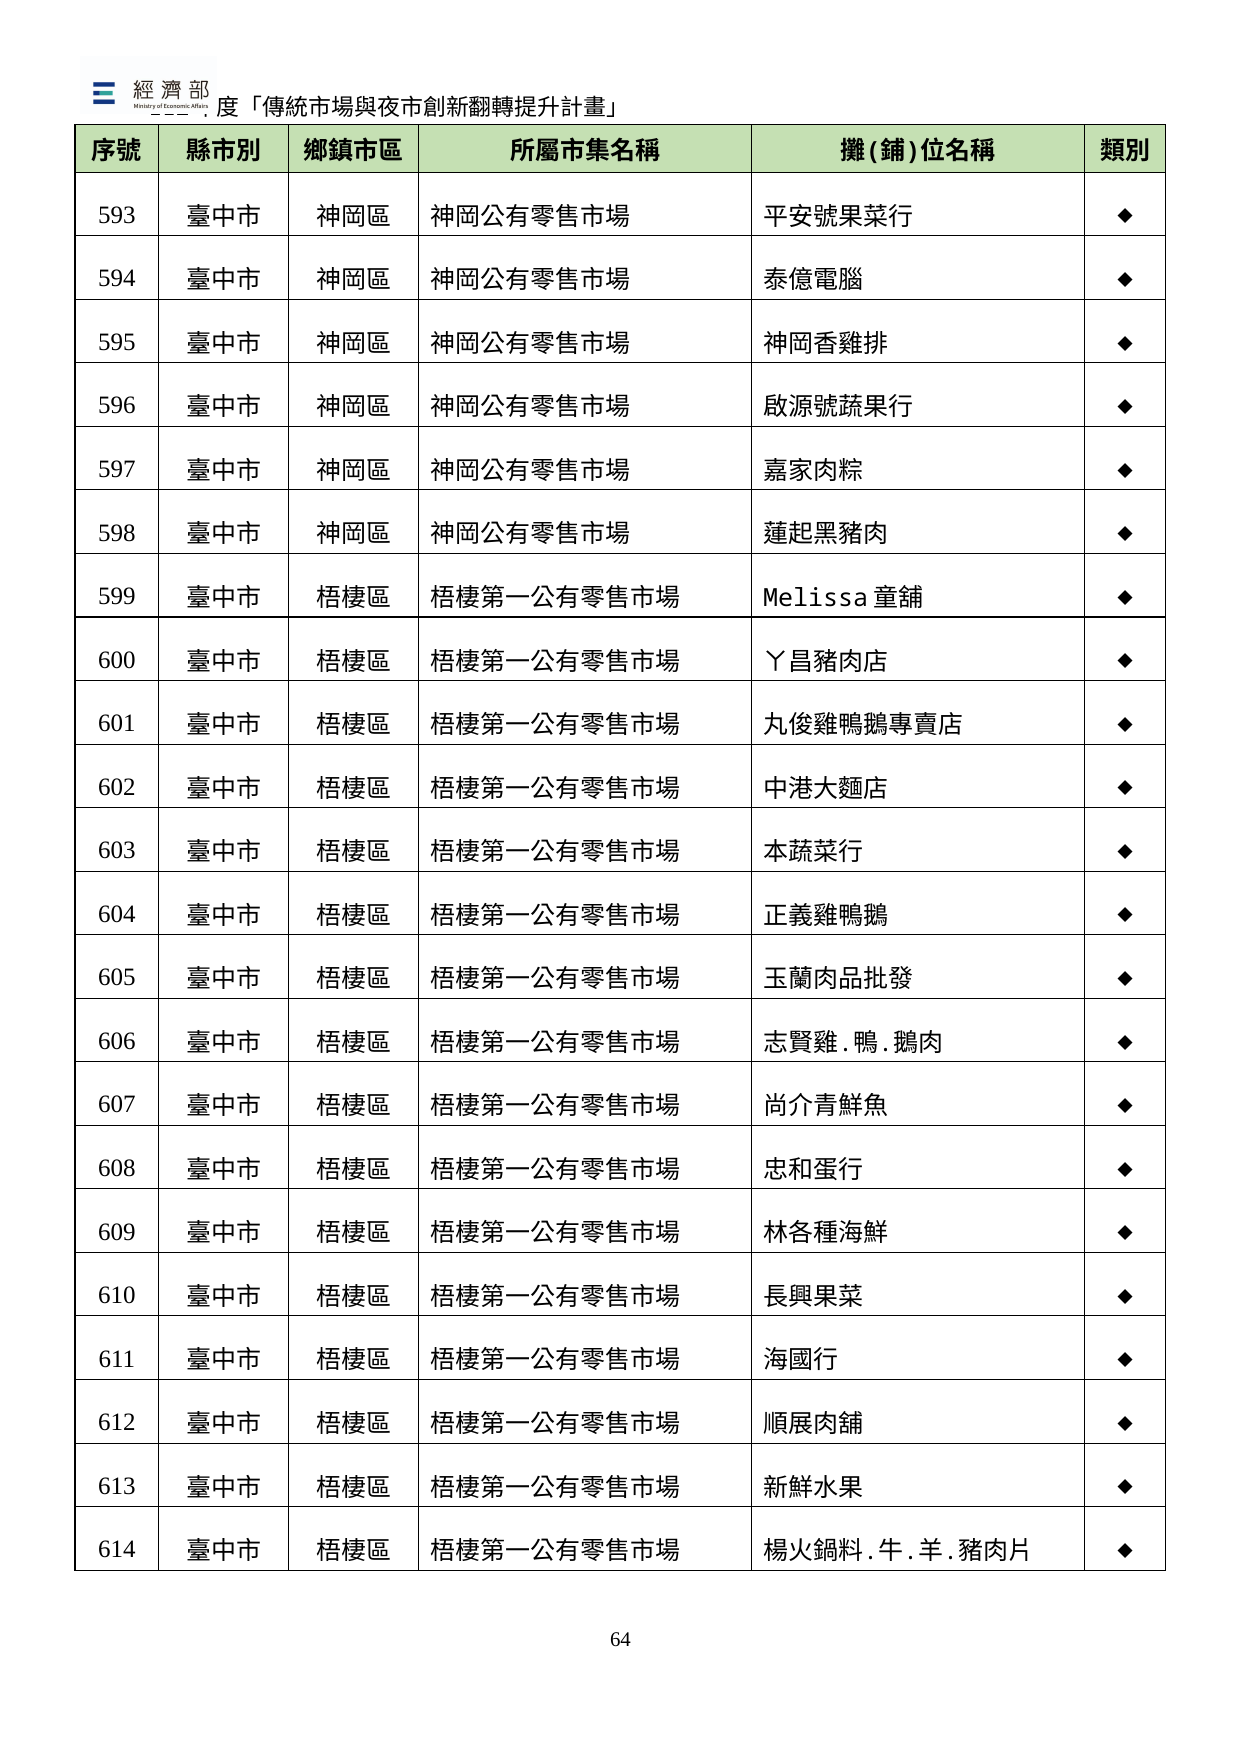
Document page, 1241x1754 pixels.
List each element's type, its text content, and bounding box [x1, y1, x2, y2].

table_cell 神岡公有零售市場 [419, 427, 751, 489]
table_cell 臺中市 [159, 618, 288, 680]
table_cell ◆ [1085, 618, 1165, 680]
table_cell 神岡香雞排 [752, 300, 1084, 362]
table_cell 梧棲區 [289, 554, 418, 616]
table_cell 梧棲第一公有零售市場 [419, 999, 751, 1061]
table_cell ◆ [1085, 427, 1165, 489]
table_cell 梧棲第一公有零售市場 [419, 618, 751, 680]
table_cell 志賢雞.鴨.鵝肉 [752, 999, 1084, 1061]
table_cell 本蔬菜行 [752, 808, 1084, 871]
table_cell 嘉家肉粽 [752, 427, 1084, 489]
table_cell ◆ [1085, 681, 1165, 743]
table_cell 607 [76, 1062, 158, 1125]
table_cell 梧棲第一公有零售市場 [419, 1189, 751, 1252]
table_cell 梧棲區 [289, 808, 418, 871]
table_cell 606 [76, 999, 158, 1061]
table_cell 梧棲區 [289, 1316, 418, 1379]
table_cell 595 [76, 300, 158, 362]
table_cell 海國行 [752, 1316, 1084, 1379]
table_cell 神岡區 [289, 490, 418, 553]
table_cell 梧棲第一公有零售市場 [419, 1380, 751, 1442]
table_cell ◆ [1085, 1316, 1165, 1379]
table_cell 神岡區 [289, 236, 418, 299]
table_cell 神岡公有零售市場 [419, 173, 751, 235]
table_cell 梧棲第一公有零售市場 [419, 872, 751, 934]
table_cell 長興果菜 [752, 1253, 1084, 1315]
table_cell ◆ [1085, 363, 1165, 426]
table_cell ◆ [1085, 808, 1165, 871]
table_cell 臺中市 [159, 681, 288, 743]
table_cell 新鮮水果 [752, 1444, 1084, 1506]
table_cell 612 [76, 1380, 158, 1442]
table_cell 梧棲區 [289, 1062, 418, 1125]
table_cell 臺中市 [159, 1062, 288, 1125]
table_cell 梧棲區 [289, 1380, 418, 1442]
table_header 攤(鋪)位名稱 [752, 125, 1084, 172]
table_cell 臺中市 [159, 1444, 288, 1506]
table_cell 603 [76, 808, 158, 871]
table_cell 614 [76, 1507, 158, 1569]
table_cell 610 [76, 1253, 158, 1315]
table_cell ◆ [1085, 1507, 1165, 1569]
table_cell 598 [76, 490, 158, 553]
table_cell 尚介青鮮魚 [752, 1062, 1084, 1125]
table_cell 臺中市 [159, 300, 288, 362]
table_cell ◆ [1085, 554, 1165, 616]
table_cell 順展肉舖 [752, 1380, 1084, 1442]
table_cell 臺中市 [159, 935, 288, 998]
table_cell 梧棲區 [289, 1507, 418, 1569]
table_cell 梧棲區 [289, 872, 418, 934]
table_cell 594 [76, 236, 158, 299]
table_cell 梧棲第一公有零售市場 [419, 1316, 751, 1379]
table_cell 泰億電腦 [752, 236, 1084, 299]
table_cell ◆ [1085, 935, 1165, 998]
table_cell 臺中市 [159, 999, 288, 1061]
table_cell ◆ [1085, 1062, 1165, 1125]
table_cell 梧棲第一公有零售市場 [419, 808, 751, 871]
table_cell 梧棲第一公有零售市場 [419, 745, 751, 807]
table_cell 梧棲區 [289, 1444, 418, 1506]
table_cell 神岡區 [289, 300, 418, 362]
table_cell 神岡區 [289, 427, 418, 489]
table_cell 楊火鍋料.牛.羊.豬肉片 [752, 1507, 1084, 1569]
table_cell 梧棲第一公有零售市場 [419, 935, 751, 998]
table_cell 神岡公有零售市場 [419, 300, 751, 362]
table_cell 613 [76, 1444, 158, 1506]
table_cell 神岡公有零售市場 [419, 363, 751, 426]
table_cell 丸俊雞鴨鵝專賣店 [752, 681, 1084, 743]
table_cell 梧棲第一公有零售市場 [419, 554, 751, 616]
table_cell 平安號果菜行 [752, 173, 1084, 235]
table_cell ◆ [1085, 300, 1165, 362]
table_cell 神岡區 [289, 363, 418, 426]
table_cell 神岡公有零售市場 [419, 490, 751, 553]
table_cell 臺中市 [159, 1507, 288, 1569]
table_cell 正義雞鴨鵝 [752, 872, 1084, 934]
table_cell 梧棲第一公有零售市場 [419, 1444, 751, 1506]
table_cell 臺中市 [159, 554, 288, 616]
table_cell ◆ [1085, 1126, 1165, 1188]
table_cell ◆ [1085, 1444, 1165, 1506]
table_cell 梧棲第一公有零售市場 [419, 1507, 751, 1569]
table_cell 梧棲區 [289, 745, 418, 807]
table_cell 梧棲區 [289, 618, 418, 680]
table_cell 梧棲區 [289, 999, 418, 1061]
table_cell 梧棲第一公有零售市場 [419, 681, 751, 743]
table_cell 梧棲區 [289, 935, 418, 998]
table_cell 臺中市 [159, 808, 288, 871]
table_cell 臺中市 [159, 173, 288, 235]
table_cell 609 [76, 1189, 158, 1252]
table_cell 602 [76, 745, 158, 807]
table_cell ㄚ昌豬肉店 [752, 618, 1084, 680]
table_cell ◆ [1085, 1253, 1165, 1315]
table_cell ◆ [1085, 490, 1165, 553]
table_cell 605 [76, 935, 158, 998]
table_cell 蓮起黑豬肉 [752, 490, 1084, 553]
table_cell 林各種海鮮 [752, 1189, 1084, 1252]
table_header 類別 [1085, 125, 1165, 172]
table_cell 玉蘭肉品批發 [752, 935, 1084, 998]
table_cell 611 [76, 1316, 158, 1379]
table_cell 596 [76, 363, 158, 426]
table_cell 608 [76, 1126, 158, 1188]
table_cell 中港大麵店 [752, 745, 1084, 807]
table_cell 臺中市 [159, 1253, 288, 1315]
table_cell 601 [76, 681, 158, 743]
table_header 縣市別 [159, 125, 288, 172]
table_cell ◆ [1085, 236, 1165, 299]
table_cell ◆ [1085, 999, 1165, 1061]
table_cell 梧棲區 [289, 681, 418, 743]
table_cell 臺中市 [159, 1316, 288, 1379]
table_cell 臺中市 [159, 745, 288, 807]
table_cell 臺中市 [159, 236, 288, 299]
table_header 所屬市集名稱 [419, 125, 751, 172]
table_cell 梧棲區 [289, 1126, 418, 1188]
table_cell 臺中市 [159, 1126, 288, 1188]
table_cell 593 [76, 173, 158, 235]
table_header 序號 [76, 125, 158, 172]
table_cell 神岡公有零售市場 [419, 236, 751, 299]
table_cell 臺中市 [159, 1380, 288, 1442]
table_cell ◆ [1085, 1380, 1165, 1442]
table_cell 梧棲第一公有零售市場 [419, 1253, 751, 1315]
table_cell 597 [76, 427, 158, 489]
table_cell 梧棲區 [289, 1189, 418, 1252]
table_cell ◆ [1085, 173, 1165, 235]
table_cell 604 [76, 872, 158, 934]
table_header 鄉鎮市區 [289, 125, 418, 172]
table_cell ◆ [1085, 745, 1165, 807]
table_cell 臺中市 [159, 427, 288, 489]
table_cell 神岡區 [289, 173, 418, 235]
table_cell Melissa童舖 [752, 554, 1084, 616]
table_cell 臺中市 [159, 490, 288, 553]
table_cell 臺中市 [159, 872, 288, 934]
table_cell 臺中市 [159, 1189, 288, 1252]
table_cell 600 [76, 618, 158, 680]
table_cell ◆ [1085, 1189, 1165, 1252]
table_cell 599 [76, 554, 158, 616]
table_cell ◆ [1085, 872, 1165, 934]
table_cell 忠和蛋行 [752, 1126, 1084, 1188]
table_cell 臺中市 [159, 363, 288, 426]
table_cell 梧棲區 [289, 1253, 418, 1315]
table_cell 梧棲第一公有零售市場 [419, 1126, 751, 1188]
table_cell 啟源號蔬果行 [752, 363, 1084, 426]
table_cell 梧棲第一公有零售市場 [419, 1062, 751, 1125]
